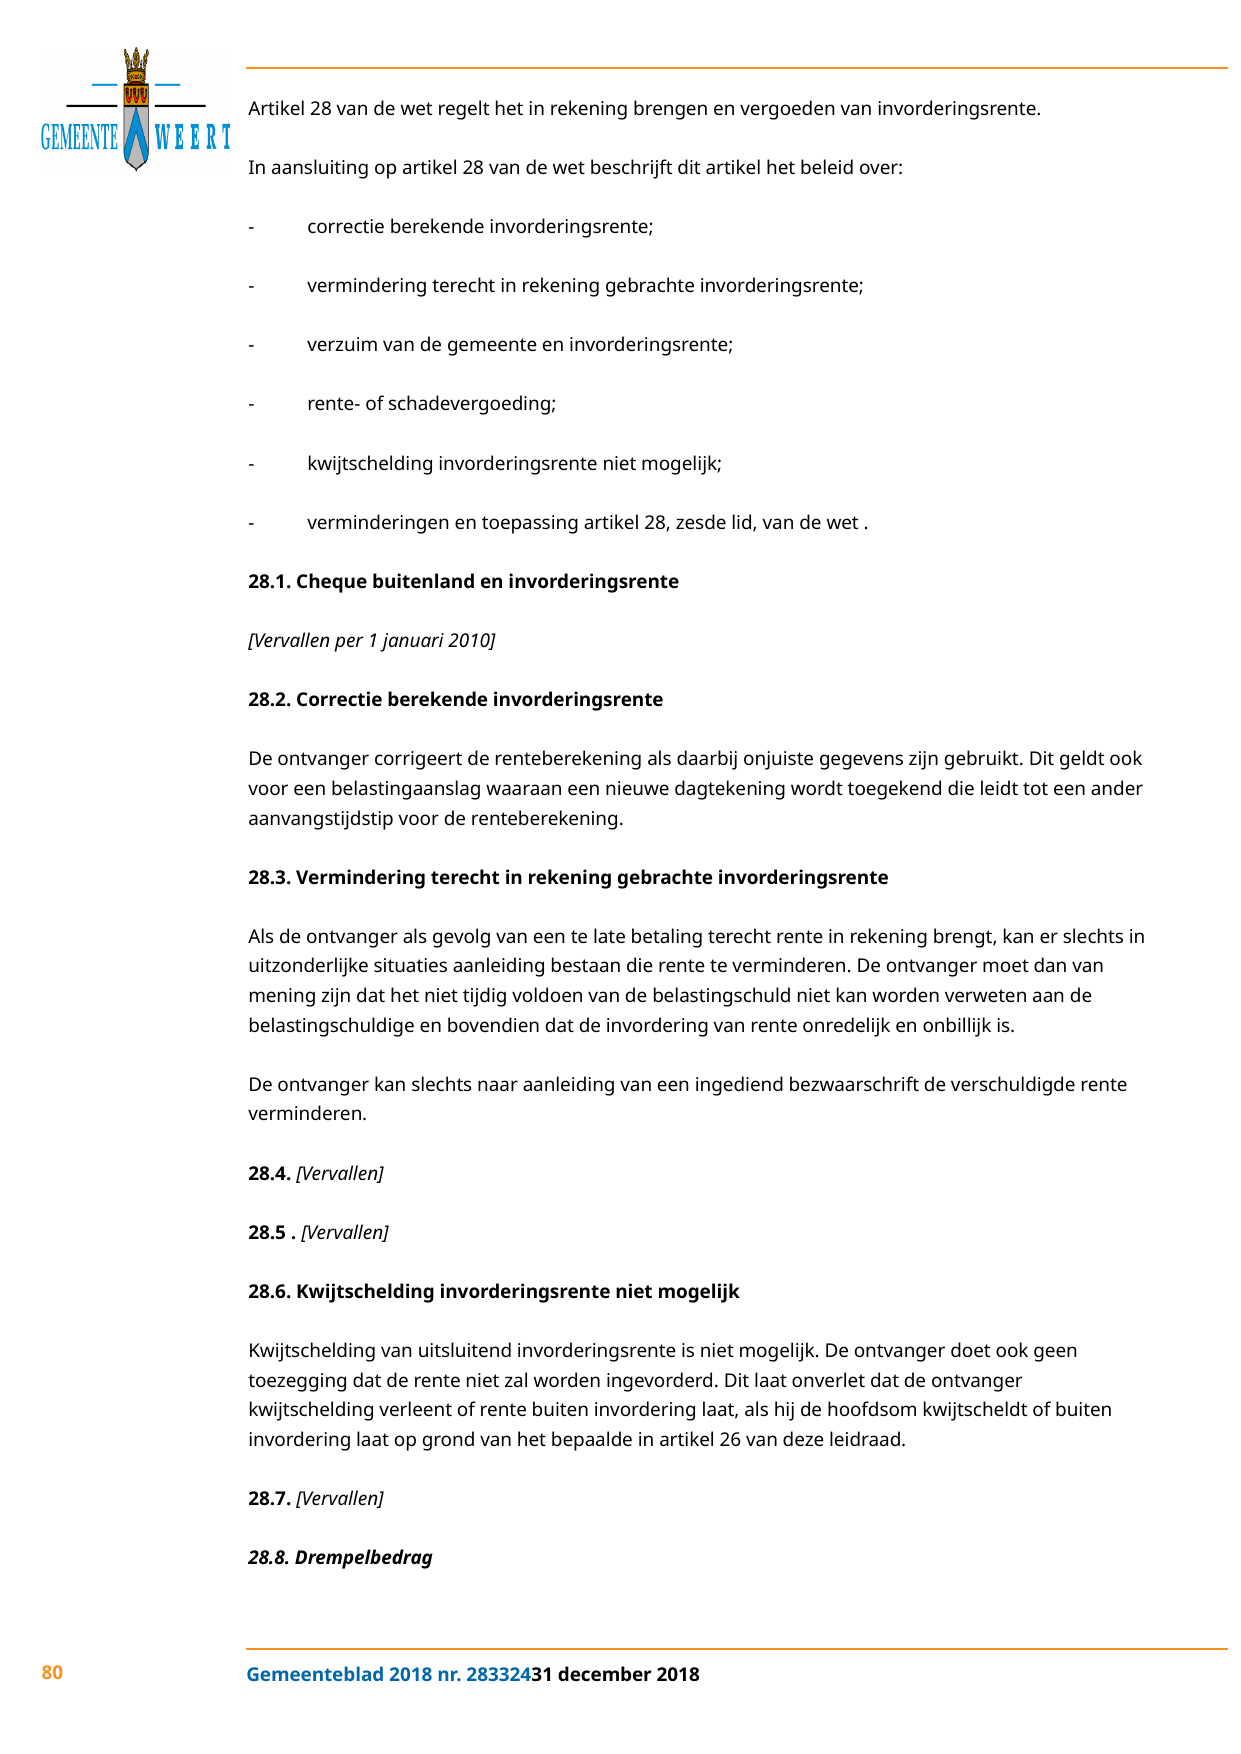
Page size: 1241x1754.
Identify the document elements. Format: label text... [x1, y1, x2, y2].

text Kwijtschelding van uitsluitend invorderingsrente is niet mogelijk. De ontvanger doet ook geen toezegging dat de rente niet zal worden ingevorderd. Dit laat onverlet dat de ontvanger kwijtschelding verleent of rente buiten invordering laat, als hij de hoofdsom kwijtscheldt of buiten invordering laat op grond van het bepaalde in artikel 26 van deze leidraad. [248, 1337, 1152, 1452]
text 28.3. Vermindering terecht in rekening gebrachte invorderingsrente [248, 864, 1152, 890]
text 28.4. [Vervallen] [248, 1160, 1152, 1186]
text [Vervallen per 1 januari 2010] [248, 627, 1152, 653]
text 28.8. Drempelbedrag [248, 1544, 1152, 1570]
list rente- of schadevergoeding; [248, 391, 1152, 416]
list verzuim van de gemeente en invorderingsrente; [248, 331, 1152, 357]
list kwijtschelding invorderingsrente niet mogelijk; [248, 450, 1152, 476]
text Als de ontvanger als gevolg van een te late betaling terecht rente in rekening brengt, kan er slechts in uitzonderlijke situaties aanleiding bestaan die rente te verminderen. De ontvanger moet dan van mening zijn dat het niet tijdig voldoen van de belastingschuld niet kan worden verweten aan de belastingschuldige en bovendien dat de invordering van rente onredelijk en onbillijk is. [248, 923, 1152, 1038]
picture [41, 47, 231, 172]
text 28.2. Correctie berekende invorderingsrente [248, 686, 1152, 712]
text 28.1. Cheque buitenland en invorderingsrente [248, 568, 1152, 594]
text De ontvanger kan slechts naar aanleiding van een ingediend bezwaarschrift de verschuldigde rente verminderen. [248, 1071, 1152, 1126]
list correctie berekende invorderingsrente; [248, 213, 1152, 239]
list vermindering terecht in rekening gebrachte invorderingsrente; [248, 272, 1152, 298]
text Artikel 28 van de wet regelt het in rekening brengen en vergoeden van invorderingsrente. [248, 95, 1152, 121]
text In aansluiting op artikel 28 van de wet beschrijft dit artikel het beleid over: [248, 154, 1152, 180]
text 28.6. Kwijtschelding invorderingsrente niet mogelijk [248, 1278, 1152, 1304]
text 28.5 . [Vervallen] [248, 1219, 1152, 1245]
list verminderingen en toepassing artikel 28, zesde lid, van de wet . [248, 509, 1152, 535]
text De ontvanger corrigeert de renteberekening als daarbij onjuiste gegevens zijn gebruikt. Dit geldt ook voor een belastingaanslag waaraan een nieuwe dagtekening wordt toegekend die leidt tot een ander aanvangstijdstip voor de renteberekening. [248, 746, 1152, 831]
text 28.7. [Vervallen] [248, 1485, 1152, 1511]
